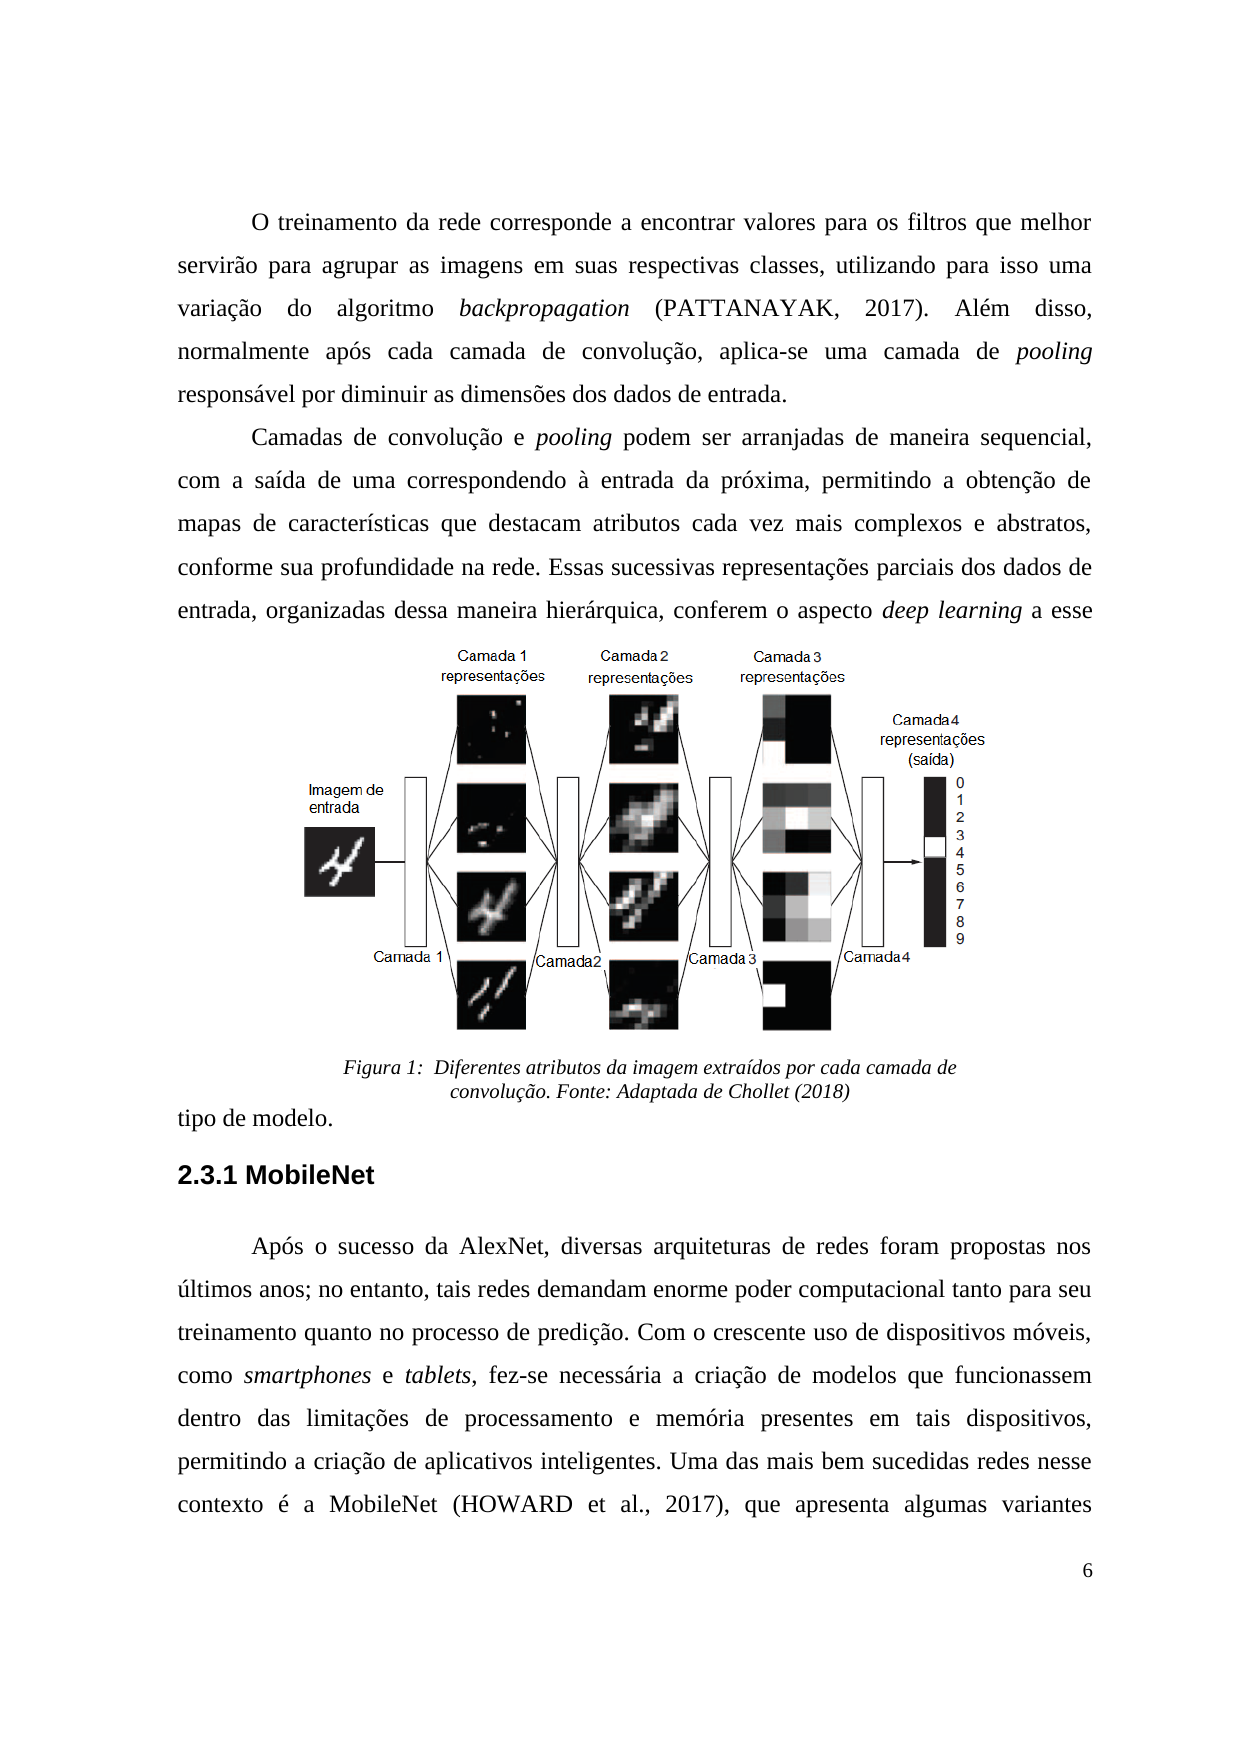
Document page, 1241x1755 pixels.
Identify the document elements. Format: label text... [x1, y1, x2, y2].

text Camadas de convolução e pooling podem ser arranjadas de maneira sequencial, com a saída de uma correspondendo à entrada da próxima, permitindo a obtenção de mapas de características que destacam atributos cada vez mais complexos e abstratos, conforme sua profundidade na rede. Essas sucessivas representações parciais dos dados de entrada, organizadas dessa maneira hierárquica, conferem o aspecto deep learning a esse tipo de modelo. [177, 422, 1093, 1132]
subtitle 2.3.1 MobileNet [177, 1159, 1093, 1190]
text O treinamento da rede corresponde a encontrar valores para os filtros que melhor servirão para agrupar as imagens em suas respectivas classes, utilizando para isso uma variação do algoritmo backpropagation (PATTANAYAK, 2017). Além disso, normalmente após cada camada de convolução, aplica-se uma camada de pooling responsável por diminuir as dimensões dos dados de entrada. [177, 207, 1093, 408]
text Após o sucesso da AlexNet, diversas arquiteturas de redes foram propostas nos últimos anos; no entanto, tais redes demandam enorme poder computacional tanto para seu treinamento quanto no processo de predição. Com o crescente uso de dispositivos móveis, como smartphones e tablets, fez-se necessária a criação de modelos que funcionassem dentro das limitações de processamento e memória presentes em tais dispositivos, permitindo a criação de aplicativos inteligentes. Uma das mais bem sucedidas redes nesse contexto é a MobileNet (HOWARD et al., 2017), que apresenta algumas variantes [177, 1231, 1093, 1518]
text Figura 1: Diferentes atributos da imagem extraídos por cada camada de convolução. Fonte: Adaptada de Chollet (2018) [294, 1055, 1008, 1103]
